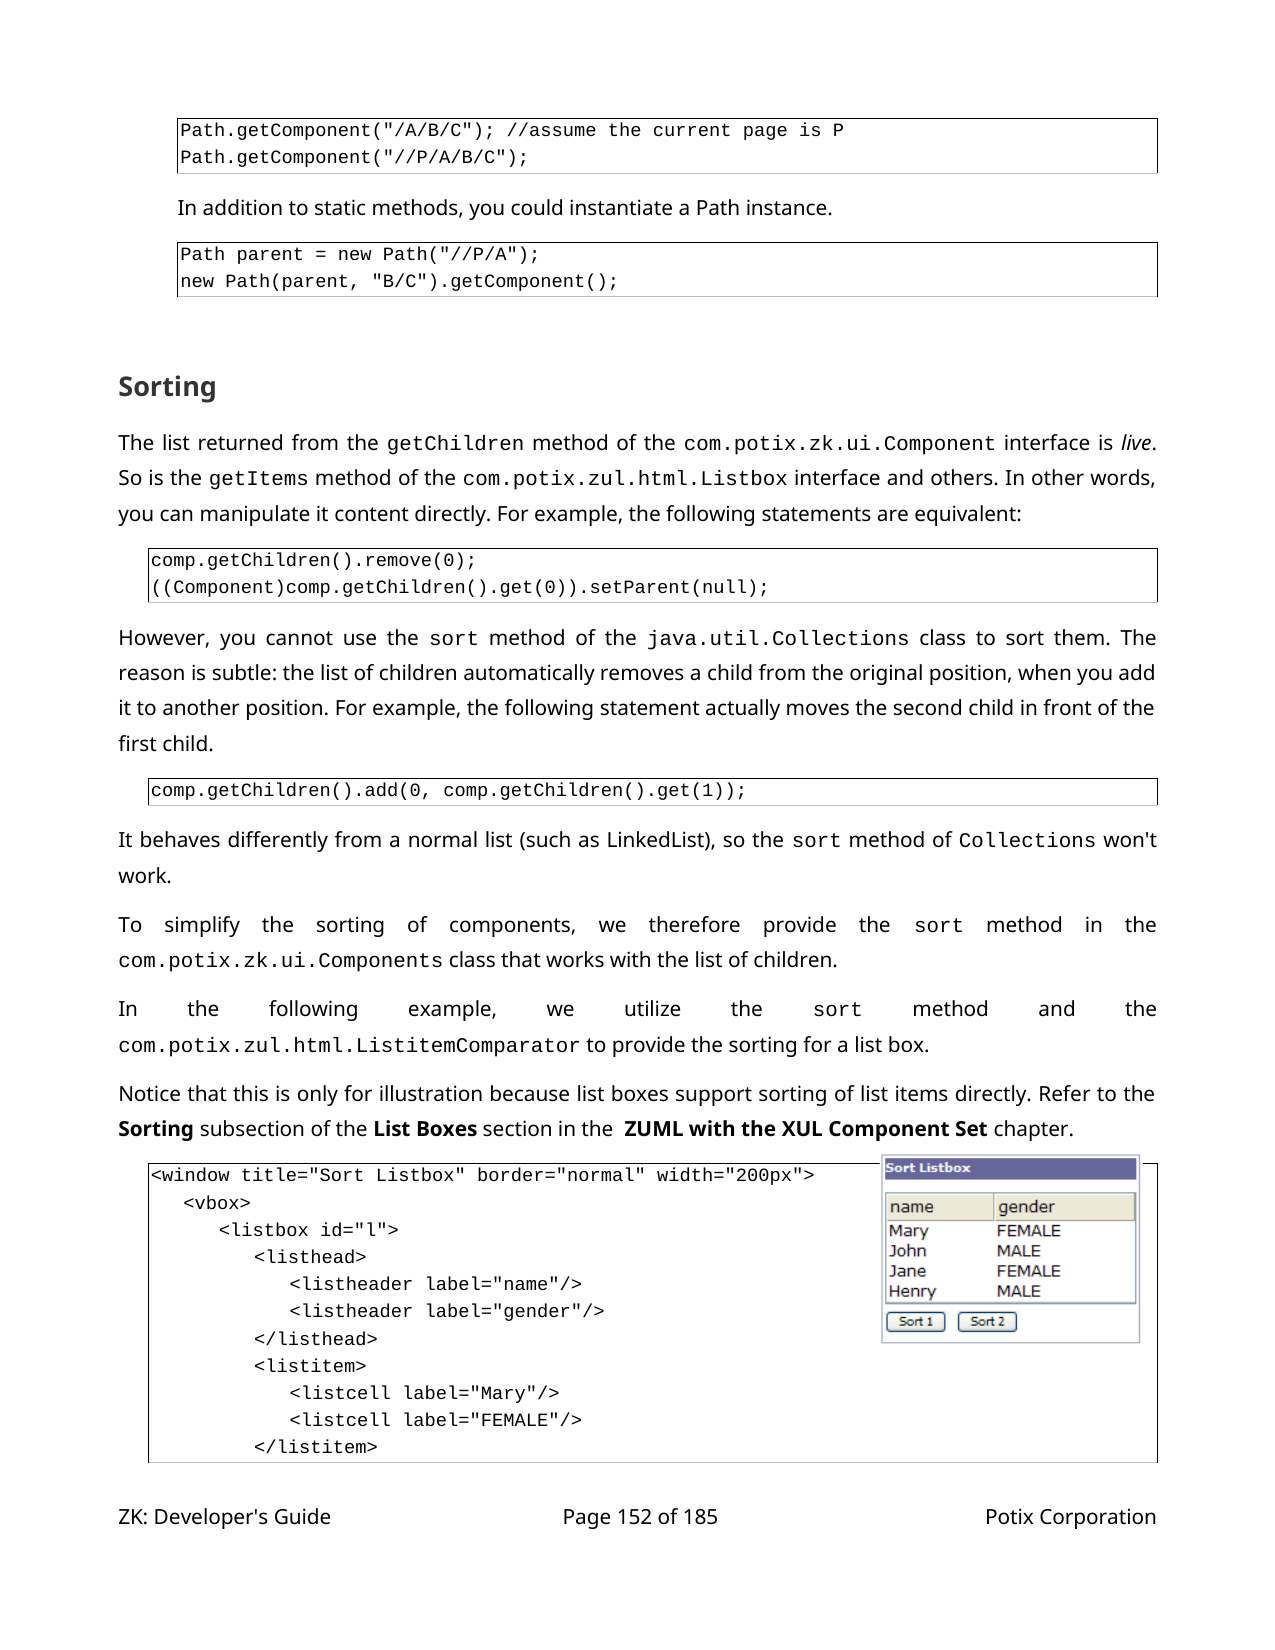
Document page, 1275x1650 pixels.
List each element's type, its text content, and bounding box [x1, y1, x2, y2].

text Path.getComponent("/A/B/C"); //assume the current page is P [178, 119, 1157, 142]
picture [879, 1152, 1144, 1346]
text However, you cannot use the sort method of the java.util.Collections class to sort them. The reason is subtle: the list of children automatically removes a child from the original position, when you add it to another position. For example, the following statement actually moves the second child in front of the first child. [118, 623, 1157, 757]
text <vbox> [149, 1191, 879, 1215]
text To simplify the sorting of components, we therefore provide the sort method in the com.potix.zk.ui.Components class that works with the list of children. [118, 910, 1157, 974]
text Path.getComponent("//P/A/B/C"); [178, 145, 1157, 173]
text [1144, 1245, 1157, 1269]
text </listhead> [149, 1326, 1157, 1351]
text <listheader label="gender"/> [149, 1299, 879, 1323]
text [1144, 1191, 1157, 1215]
text <listbox id="l"> [149, 1218, 879, 1242]
text <listcell label="FEMALE"/> [149, 1408, 1157, 1432]
text comp.getChildren().remove(0); [149, 549, 1157, 572]
text ((Component)comp.getChildren().get(0)).setParent(null); [149, 575, 1157, 602]
text <listcell label="Mary"/> [149, 1381, 1157, 1405]
text The list returned from the getChildren method of the com.potix.zk.ui.Component interface is live. So is the getItems method of the com.potix.zul.html.Listbox interface and others. In other words, you can manipulate it content directly. For example, the following statements are equivalent: [118, 428, 1157, 527]
text In the following example, we utilize the sort method and the com.potix.zul.html.ListitemComparator to provide the sorting for a list box. [118, 994, 1157, 1059]
text <window title="Sort Listbox" border="normal" width="200px"> [149, 1164, 879, 1188]
text In addition to static methods, you could instantiate a Path instance. [177, 193, 1157, 221]
text </listitem> [149, 1435, 1157, 1462]
text new Path(parent, "B/C").getComponent(); [178, 269, 1157, 296]
text comp.getChildren().add(0, comp.getChildren().get(1)); [149, 779, 1157, 805]
text Path parent = new Path("//P/A"); [178, 243, 1157, 266]
text It behaves differently from a normal list (such as LinkedList), so the sort method of Collections won't work. [118, 826, 1157, 889]
subtitle Sorting [118, 367, 1157, 404]
text <listhead> [149, 1245, 879, 1269]
text Notice that this is only for illustration because list boxes support sorting of list items directly. Refer to the Sorting subsection of the List Boxes section in the ZUML with the XUL Component Set chapter. [118, 1079, 1157, 1143]
text <listitem> [149, 1354, 1157, 1378]
text <listheader label="name"/> [149, 1272, 879, 1296]
